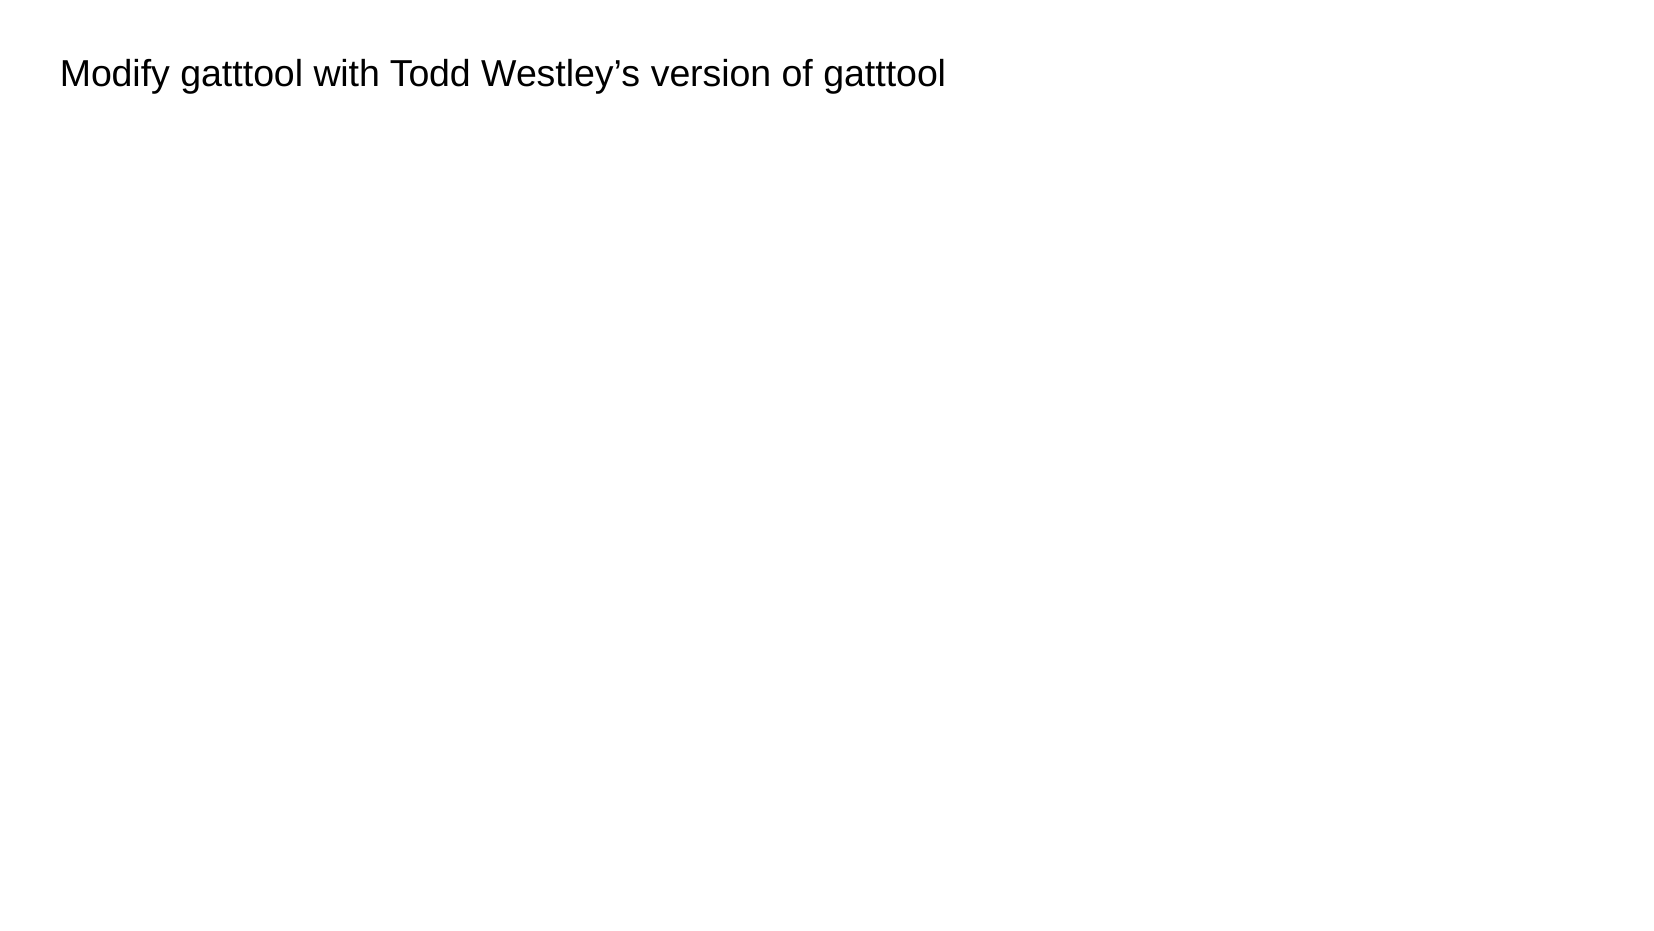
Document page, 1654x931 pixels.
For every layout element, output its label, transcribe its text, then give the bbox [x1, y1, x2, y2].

text_box Modify gatttool with Todd Westley’s version of gatttool [45, 45, 1621, 102]
